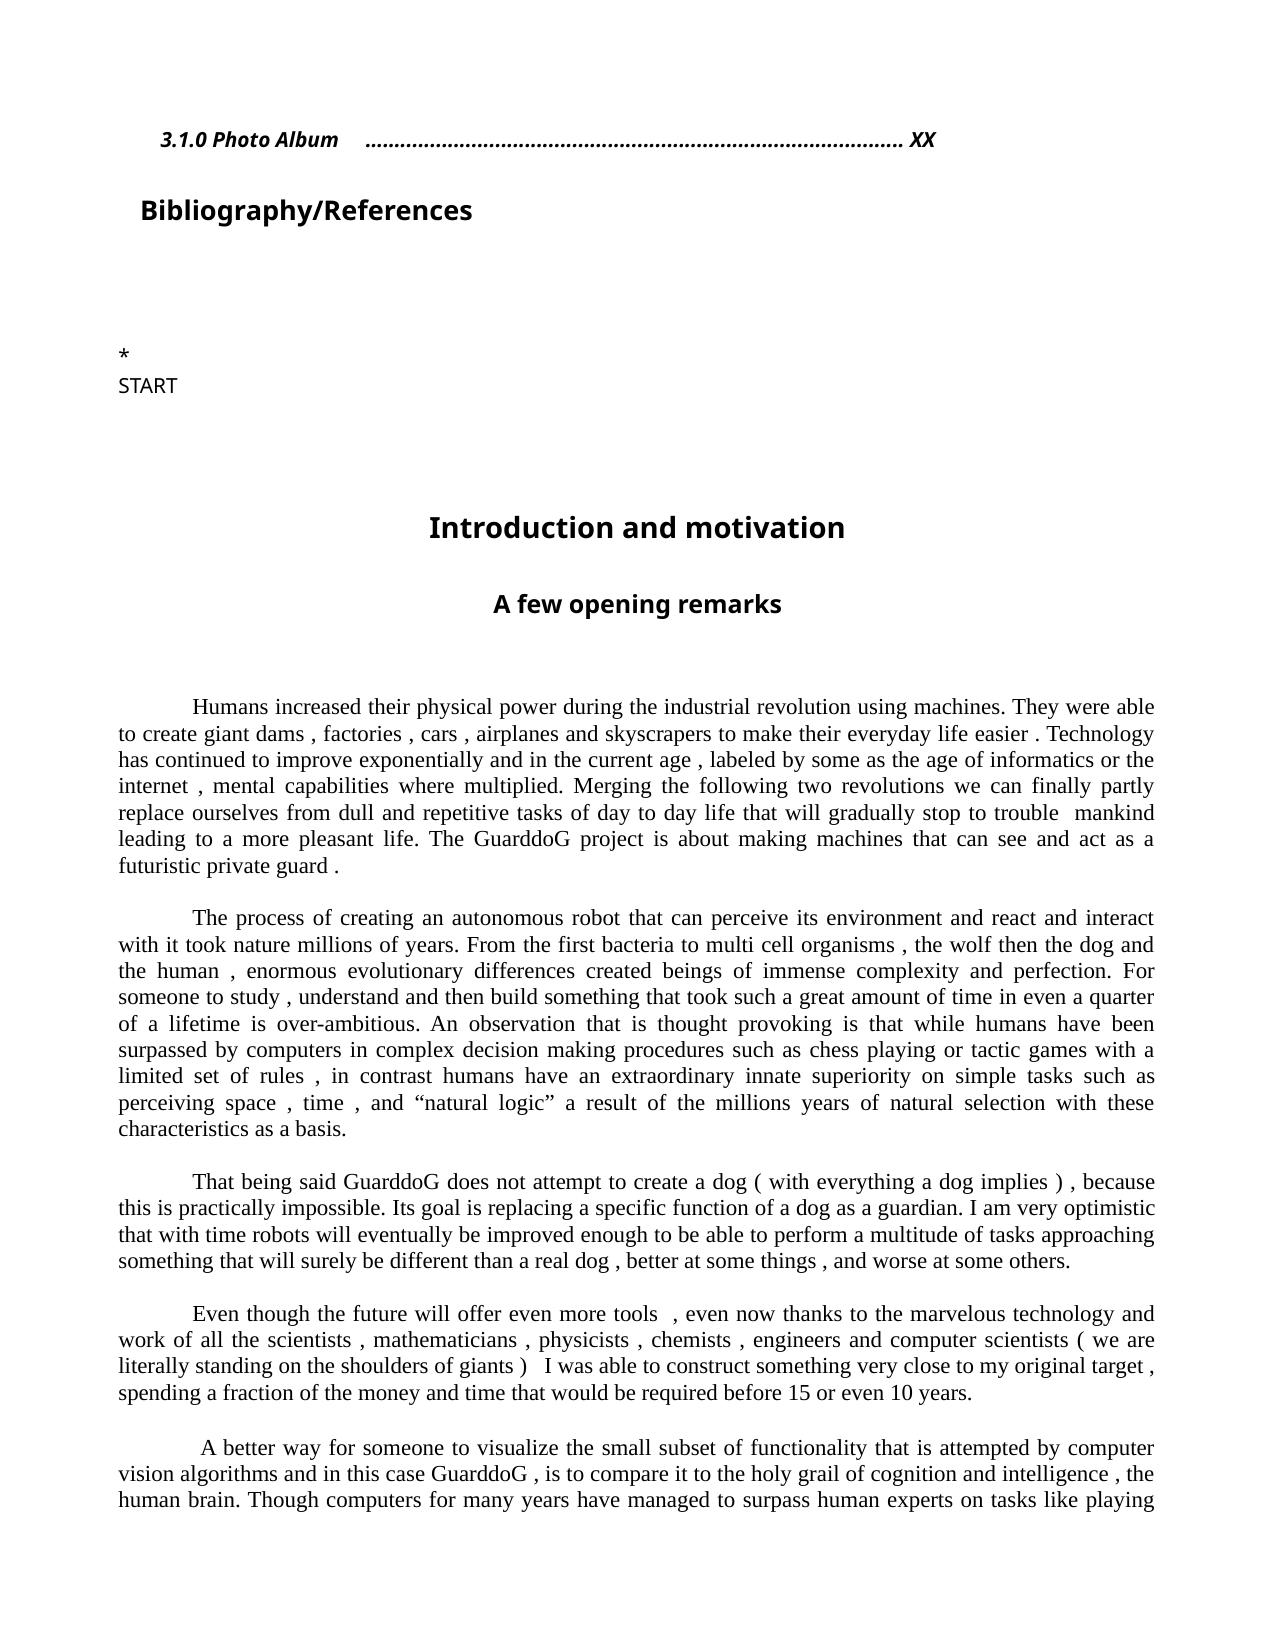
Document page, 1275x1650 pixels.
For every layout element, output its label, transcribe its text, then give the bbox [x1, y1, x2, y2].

text * [118, 342, 1157, 371]
text 3.1.0 Photo Album ….….................................................................................... XX [118, 118, 1157, 155]
text START [118, 371, 1157, 399]
text A better way for someone to visualize the small subset of functionality that is attempted by computer vision algorithms and in this case GuarddoG , is to compare it to the holy grail of cognition and intelligence , the human brain. Though computers for many years have managed to surpass human experts on tasks like playing [118, 1433, 1157, 1513]
text Humans increased their physical power during the industrial revolution using machines. They were able to create giant dams , factories , cars , airplanes and skyscrapers to make their everyday life easier . Technology has continued to improve exponentially and in the current age , labeled by some as the age of informatics or the internet , mental capabilities where multiplied. Merging the following two revolutions we can finally partly replace ourselves from dull and repetitive tasks of day to day life that will gradually stop to trouble mankind leading to a more pleasant life. The GuarddoG project is about making machines that can see and act as a futuristic private guard . [118, 689, 1157, 878]
text That being said GuarddoG does not attempt to create a dog ( with everything a dog implies ) , because this is practically impossible. Its goal is replacing a specific function of a dog as a guardian. I am very optimistic that with time robots will eventually be improved enough to be able to perform a multitude of tasks approaching something that will surely be different than a real dog , better at some things , and worse at some others. [118, 1168, 1157, 1273]
text Bibliography/References [118, 192, 1157, 229]
text Even though the future will offer even more tools , even now thanks to the marvelous technology and work of all the scientists , mathematicians , physicists , chemists , engineers and computer scientists ( we are literally standing on the shoulders of giants ) I was able to construct something very close to my original target , spending a fraction of the money and time that would be required before 15 or even 10 years. [118, 1300, 1157, 1405]
text Introduction and motivation [118, 507, 1157, 547]
text The process of creating an autonomous robot that can perceive its environment and react and interact with it took nature millions of years. From the first bacteria to multi cell organisms , the wolf then the dog and the human , enormous evolutionary differences created beings of immense complexity and perfection. For someone to study , understand and then build something that took such a great amount of time in even a quarter of a lifetime is over-ambitious. An observation that is thought provoking is that while humans have been surpassed by computers in complex decision making procedures such as chess playing or tactic games with a limited set of rules , in contrast humans have an extraordinary innate superiority on simple tasks such as perceiving space , time , and “natural logic” a result of the millions years of natural selection with these characteristics as a basis. [118, 904, 1157, 1142]
text A few opening remarks [118, 587, 1157, 621]
